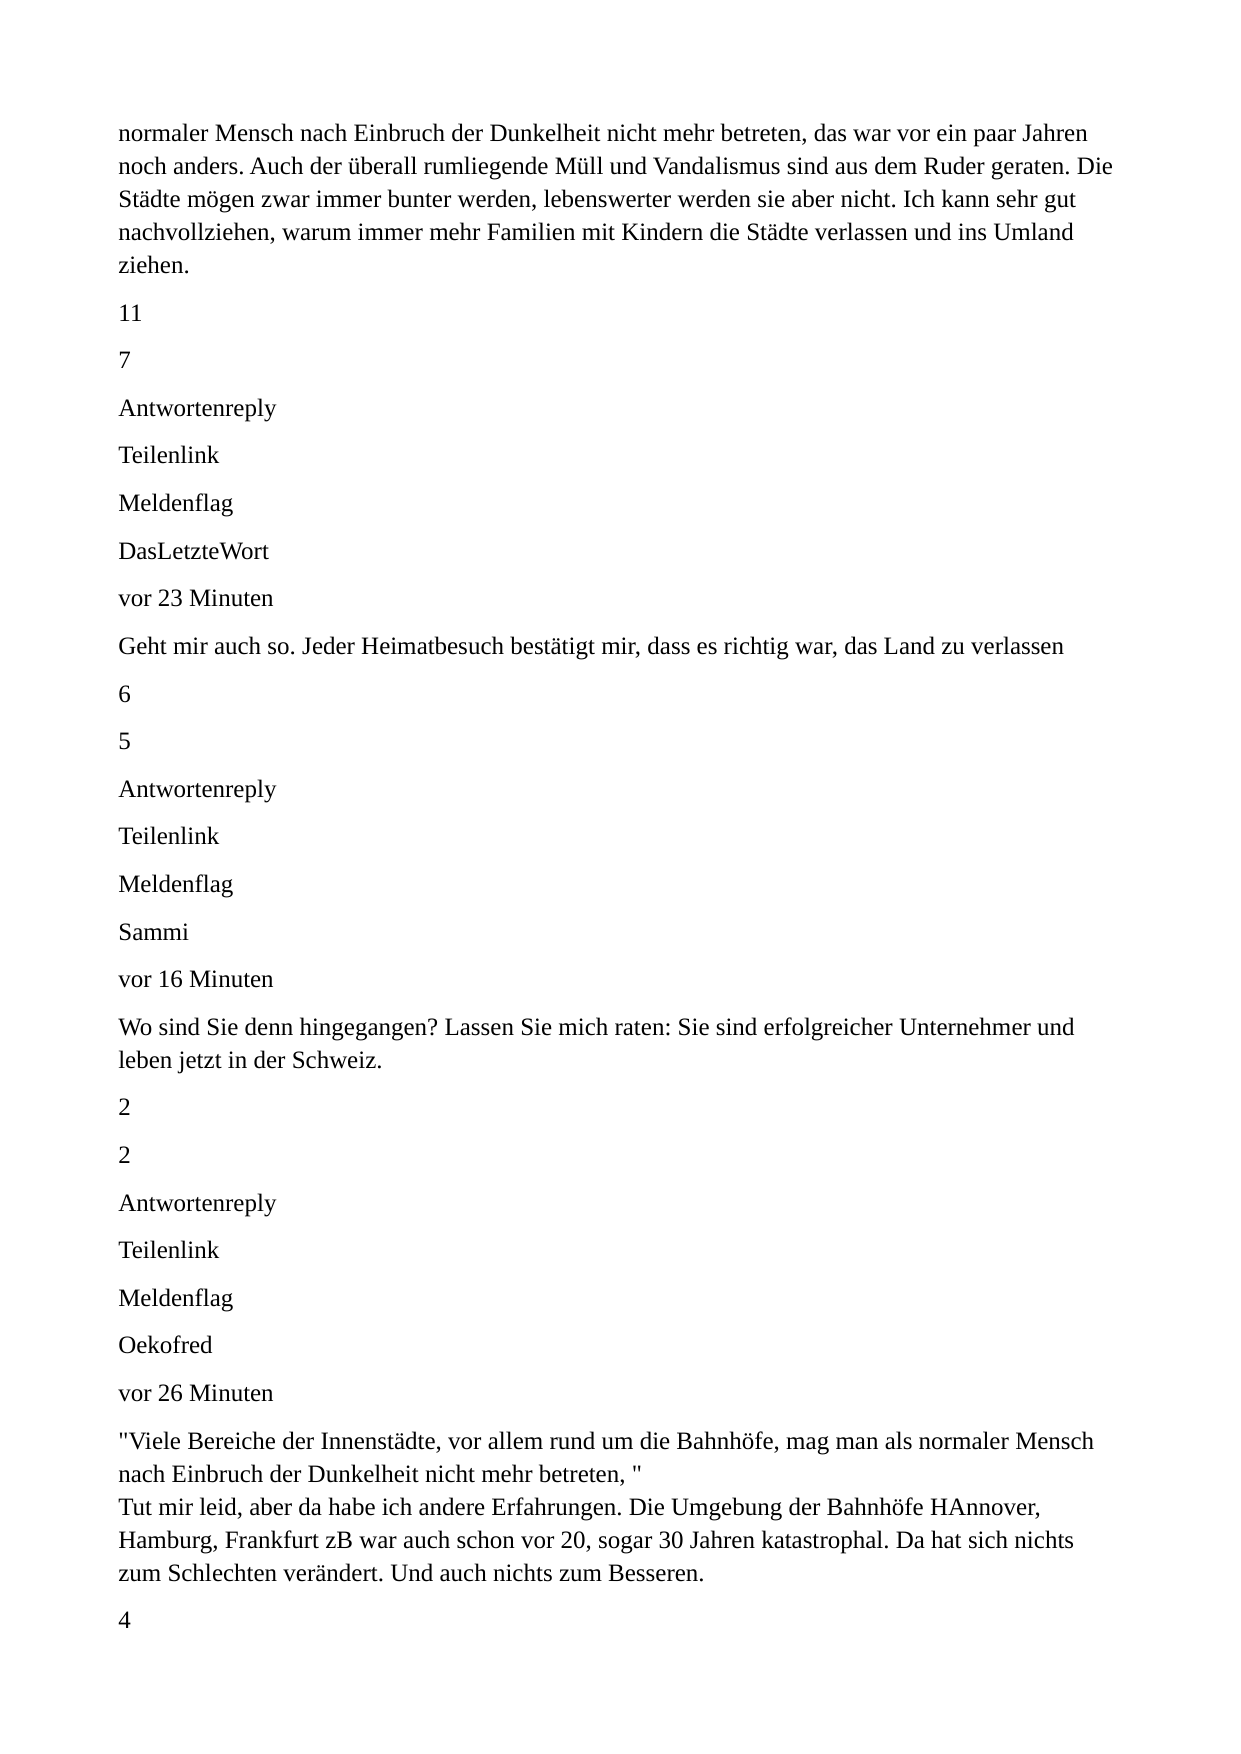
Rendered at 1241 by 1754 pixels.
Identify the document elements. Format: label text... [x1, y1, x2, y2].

text 11 [118, 298, 1122, 327]
text Teilenlink [118, 441, 1122, 469]
text Teilenlink [118, 1235, 1122, 1264]
text Teilenlink [118, 821, 1122, 850]
text 5 [118, 726, 1122, 755]
text Oekofred [118, 1331, 1122, 1359]
text vor 16 Minuten [118, 964, 1122, 993]
text Wo sind Sie denn hingegangen? Lassen Sie mich raten: Sie sind erfolgreicher Unternehmer und leben jetzt in der Schweiz. [118, 1012, 1122, 1074]
text normaler Mensch nach Einbruch der Dunkelheit nicht mehr betreten, das war vor ein paar Jahren noch anders. Auch der überall rumliegende Müll und Vandalismus sind aus dem Ruder geraten. Die Städte mögen zwar immer bunter werden, lebenswerter werden sie aber nicht. Ich kann sehr gut nachvollziehen, warum immer mehr Familien mit Kindern die Städte verlassen und ins Umland ziehen. [118, 118, 1122, 279]
text 6 [118, 679, 1122, 707]
text Sammi [118, 917, 1122, 945]
text "Viele Bereiche der Innenstädte, vor allem rund um die Bahnhöfe, mag man als normaler Mensch nach Einbruch der Dunkelheit nicht mehr betreten, " Tut mir leid, aber da habe ich andere Erfahrungen. Die Umgebung der Bahnhöfe HAnnover, Hamburg, Frankfurt zB war auch schon vor 20, sogar 30 Jahren katastrophal. Da hat sich nichts zum Schlechten verändert. Und auch nichts zum Besseren. [118, 1426, 1122, 1587]
text Meldenflag [118, 869, 1122, 898]
text Meldenflag [118, 488, 1122, 517]
text 2 [118, 1140, 1122, 1169]
text Antwortenreply [118, 1188, 1122, 1216]
text Meldenflag [118, 1283, 1122, 1312]
text DasLetzteWort [118, 536, 1122, 564]
text Antwortenreply [118, 393, 1122, 422]
text 4 [118, 1605, 1122, 1634]
text Antwortenreply [118, 774, 1122, 803]
text 2 [118, 1092, 1122, 1121]
text vor 26 Minuten [118, 1378, 1122, 1407]
text Geht mir auch so. Jeder Heimatbesuch bestätigt mir, dass es richtig war, das Land zu verlassen [118, 631, 1122, 660]
text 7 [118, 345, 1122, 374]
text vor 23 Minuten [118, 583, 1122, 612]
